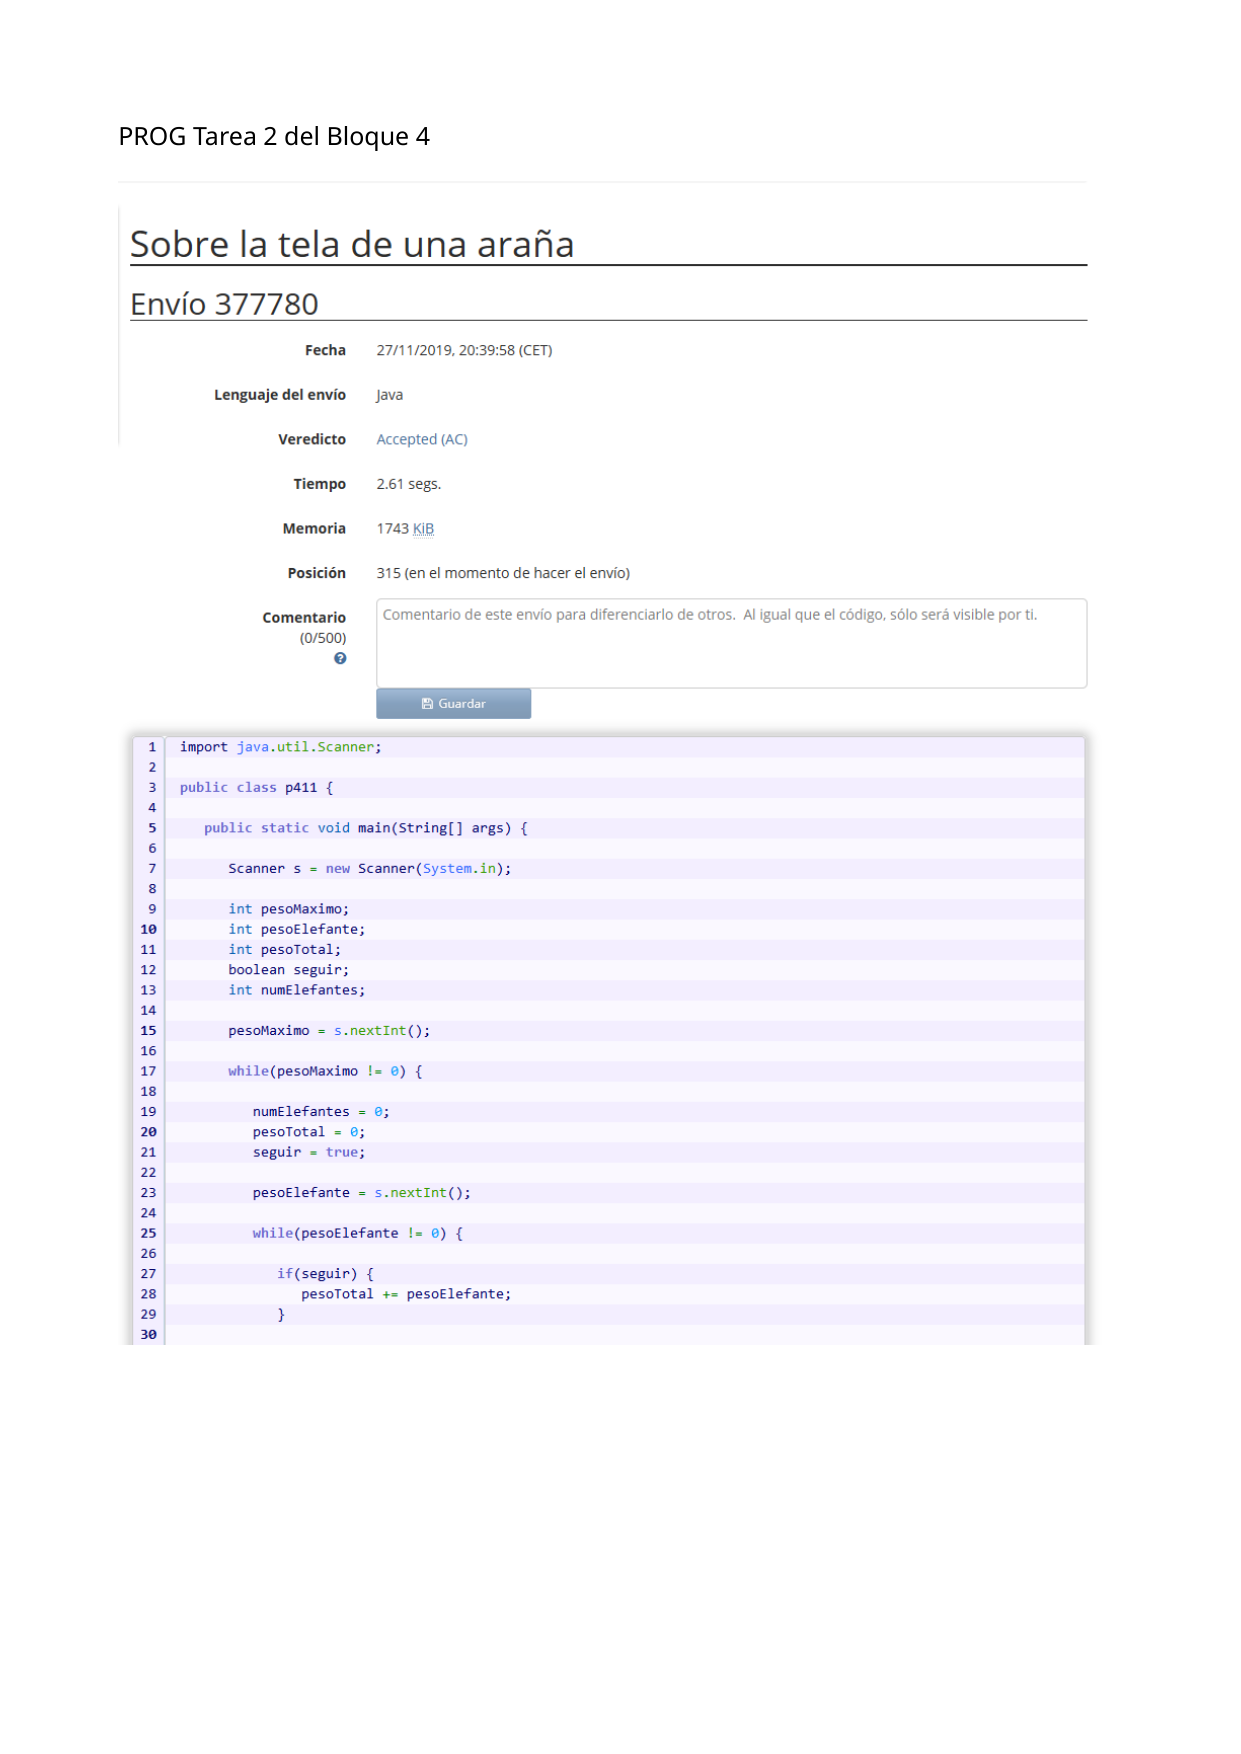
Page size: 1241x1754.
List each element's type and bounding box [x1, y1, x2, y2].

picture [118, 181, 1123, 1345]
